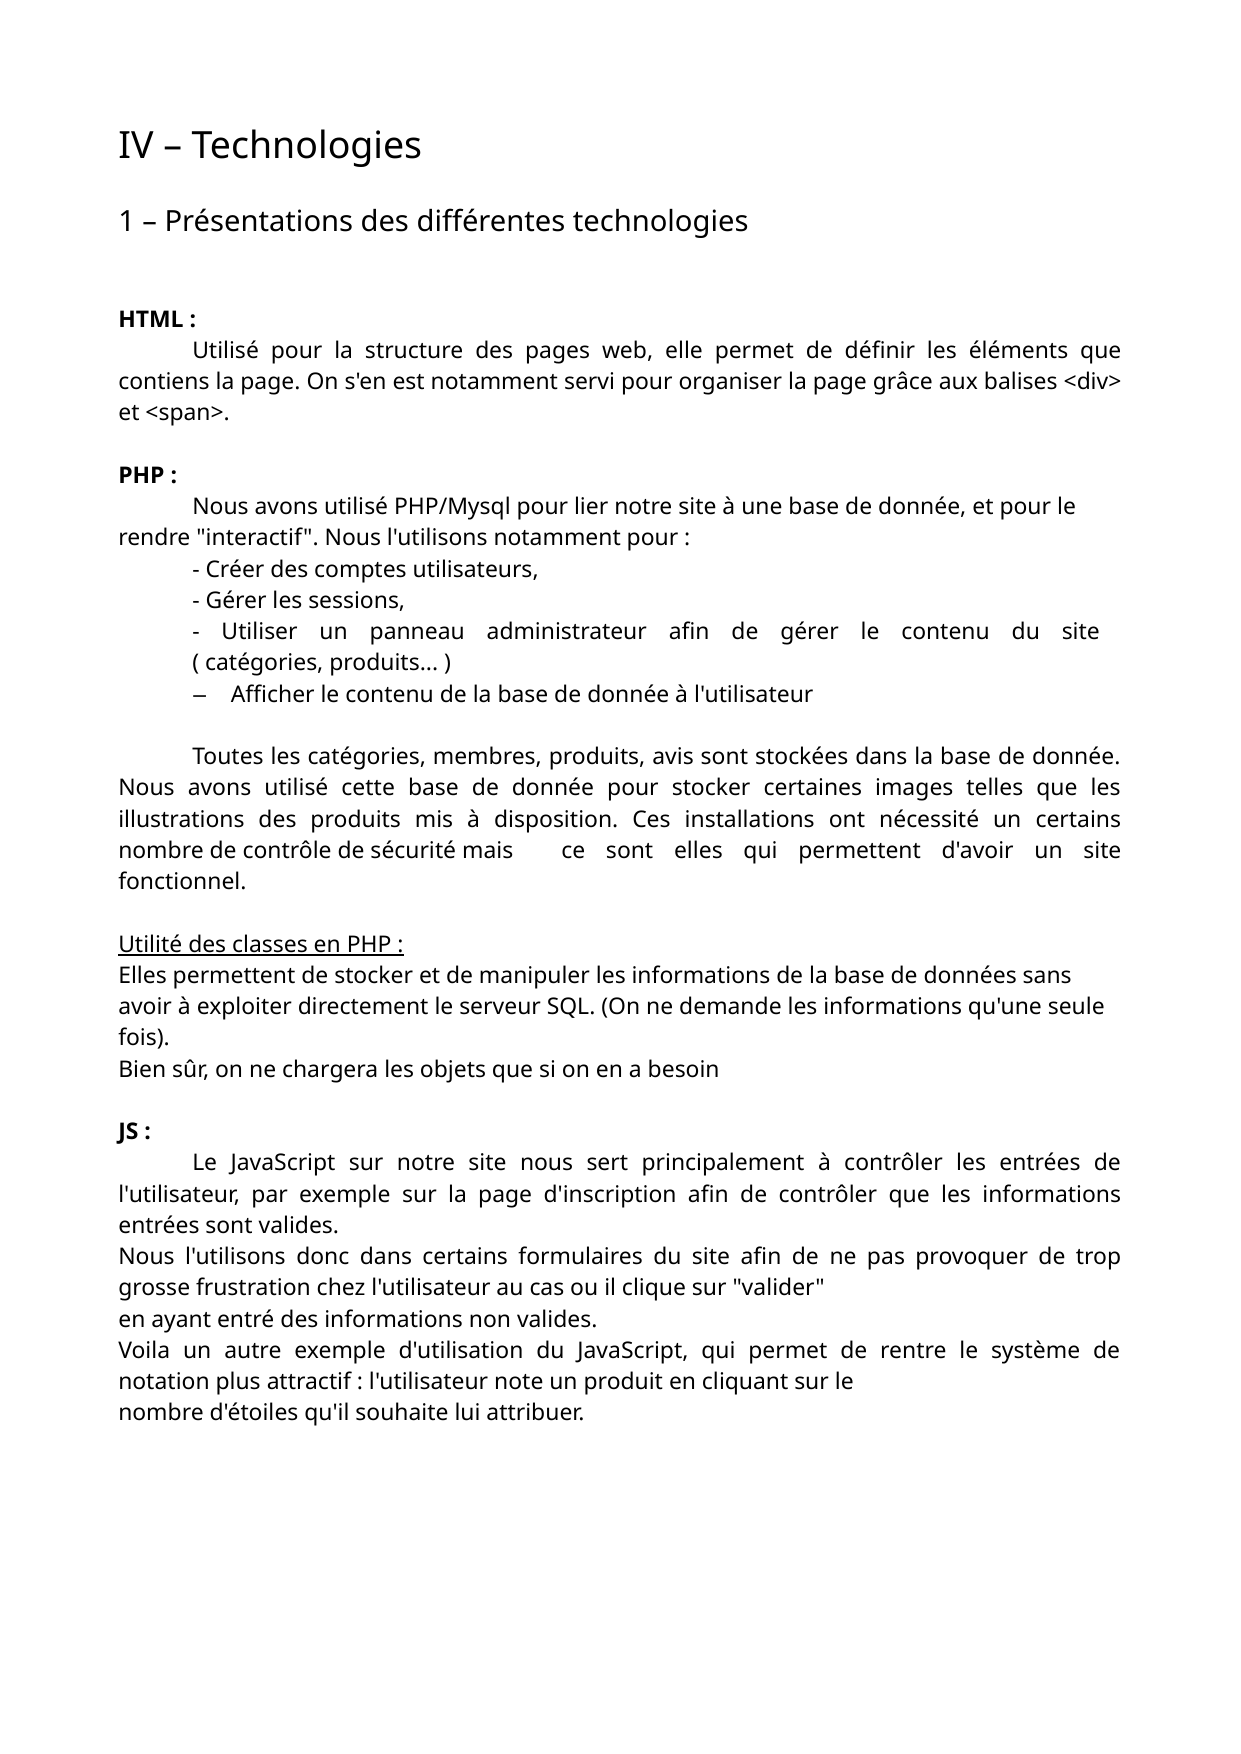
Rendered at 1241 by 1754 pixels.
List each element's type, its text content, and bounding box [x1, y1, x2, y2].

text IV – Technologies [118, 118, 1122, 169]
text PHP : [118, 459, 1122, 490]
list Afficher le contenu de la base de donnée à l'utilisateur [193, 678, 1122, 709]
text Toutes les catégories, membres, produits, avis sont stockées dans la base de donnée. Nous avons utilisé cette base de donnée pour stocker certaines images telles que les illustrations des produits mis à disposition. Ces installations ont nécessité un certains nombre de contrôle de sécurité mais ce sont elles qui permettent d'avoir un site fonctionnel. [118, 740, 1122, 896]
text Le JavaScript sur notre site nous sert principalement à contrôler les entrées de l'utilisateur, par exemple sur la page d'inscription afin de contrôler que les informations entrées sont valides. [118, 1146, 1122, 1240]
text Utilité des classes en PHP : [118, 928, 1122, 959]
text HTML : [118, 303, 1122, 334]
text - Créer des comptes utilisateurs, [118, 553, 1122, 584]
text en ayant entré des informations non valides. [118, 1303, 1122, 1334]
text nombre d'étoiles qu'il souhaite lui attribuer. [118, 1396, 1122, 1428]
text Elles permettent de stocker et de manipuler les informations de la base de données sans avoir à exploiter directement le serveur SQL. (On ne demande les informations qu'une seule fois). [118, 959, 1122, 1053]
text Bien sûr, on ne chargera les objets que si on en a besoin [118, 1053, 1122, 1084]
text Utilisé pour la structure des pages web, elle permet de définir les éléments que contiens la page. On s'en est notamment servi pour organiser la page grâce aux balises <div> et <span>. [118, 334, 1122, 428]
text - Utiliser un panneau administrateur afin de gérer le contenu du site ( catégories, produits... ) [118, 615, 1122, 678]
text 1 – Présentations des différentes technologies [118, 200, 1122, 240]
text Nous avons utilisé PHP/Mysql pour lier notre site à une base de donnée, et pour le rendre "interactif". Nous l'utilisons notamment pour : [118, 490, 1122, 553]
text - Gérer les sessions, [118, 584, 1122, 615]
text Voila un autre exemple d'utilisation du JavaScript, qui permet de rentre le système de notation plus attractif : l'utilisateur note un produit en cliquant sur le [118, 1334, 1122, 1396]
text JS : [118, 1115, 1122, 1146]
text Nous l'utilisons donc dans certains formulaires du site afin de ne pas provoquer de trop grosse frustration chez l'utilisateur au cas ou il clique sur "valider" [118, 1240, 1122, 1303]
